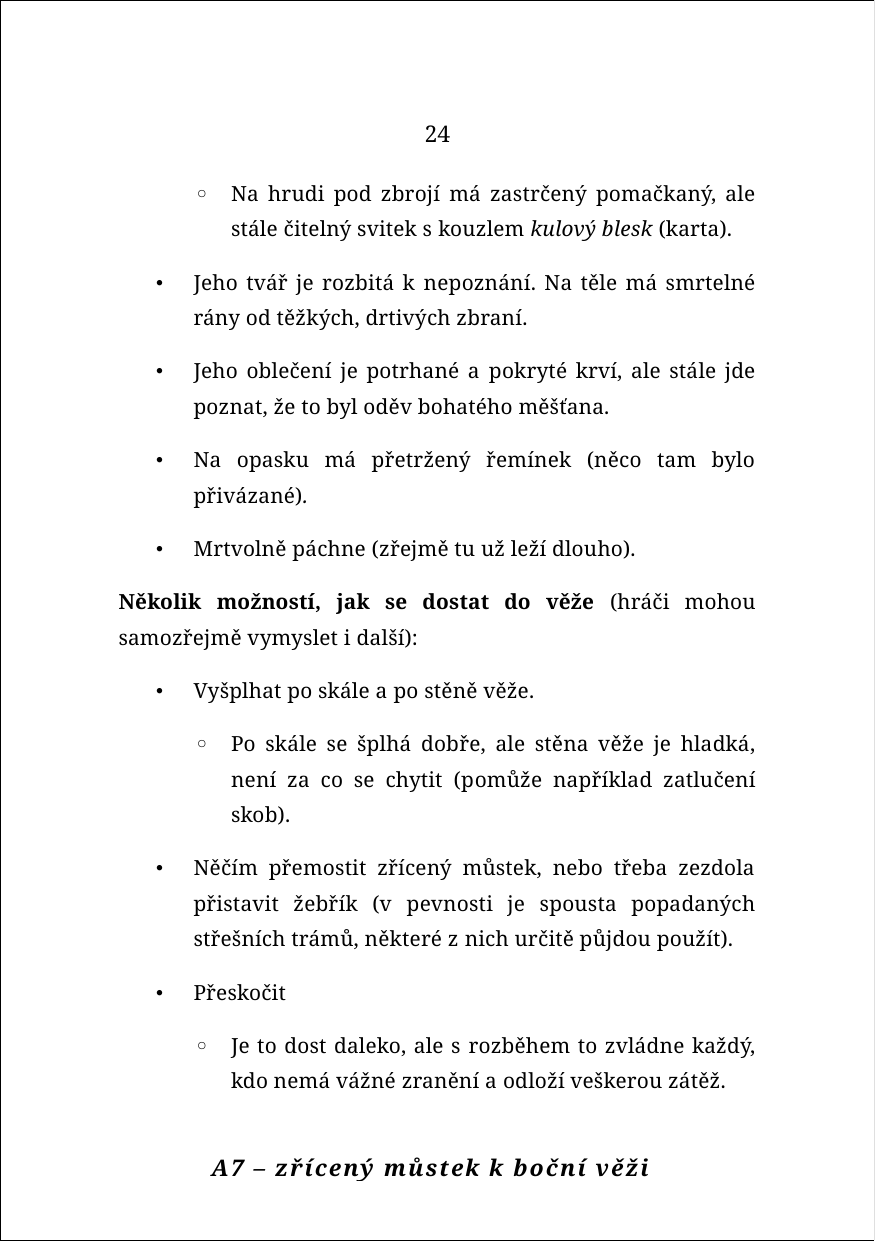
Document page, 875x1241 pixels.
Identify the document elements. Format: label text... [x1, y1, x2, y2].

list Vyšplhat po skále a⁠ po stěně věže. [156, 676, 756, 704]
list Na opasku má přetržený řemínek (něco tam bylo přivázané). [156, 445, 756, 509]
list Po skále se šplhá dobře, ale stěna věže je hladká, není za co se chytit (pomůže například zatlučení skob). [193, 729, 756, 829]
text Několik možností, jak se dostat do věže (hráči mohou samozřejmě vymyslet i⁠ další): [118, 587, 756, 651]
list Mrtvolně páchne (zřejmě tu už leží dlouho). [156, 534, 756, 562]
list Na hrudi pod zbrojí má zastrčený pomačkaný, ale stále čitelný svitek s⁠ kouzlem kulový blesk (karta). [193, 179, 756, 243]
list Přeskočit [156, 978, 756, 1006]
list Jeho oblečení je potrhané a⁠ pokryté krví, ale stále jde poznat, že to byl oděv bohatého měšťana. [156, 356, 756, 420]
list Jeho tvář je rozbitá k⁠ nepoznání. Na těle má smrtelné rány od těžkých, drtivých zbraní. [156, 268, 756, 332]
list Je to dost daleko, ale s⁠ rozběhem to zvládne každý, kdo nemá vážné zranění a⁠ odloží veškerou zátěž. [193, 1031, 756, 1095]
list Něčím přemostit zřícený můstek, nebo třeba zezdola přistavit žebřík (v⁠ pevnosti je spousta popadaných střešních trámů, některé z⁠ nich určitě půjdou použít). [156, 853, 756, 953]
